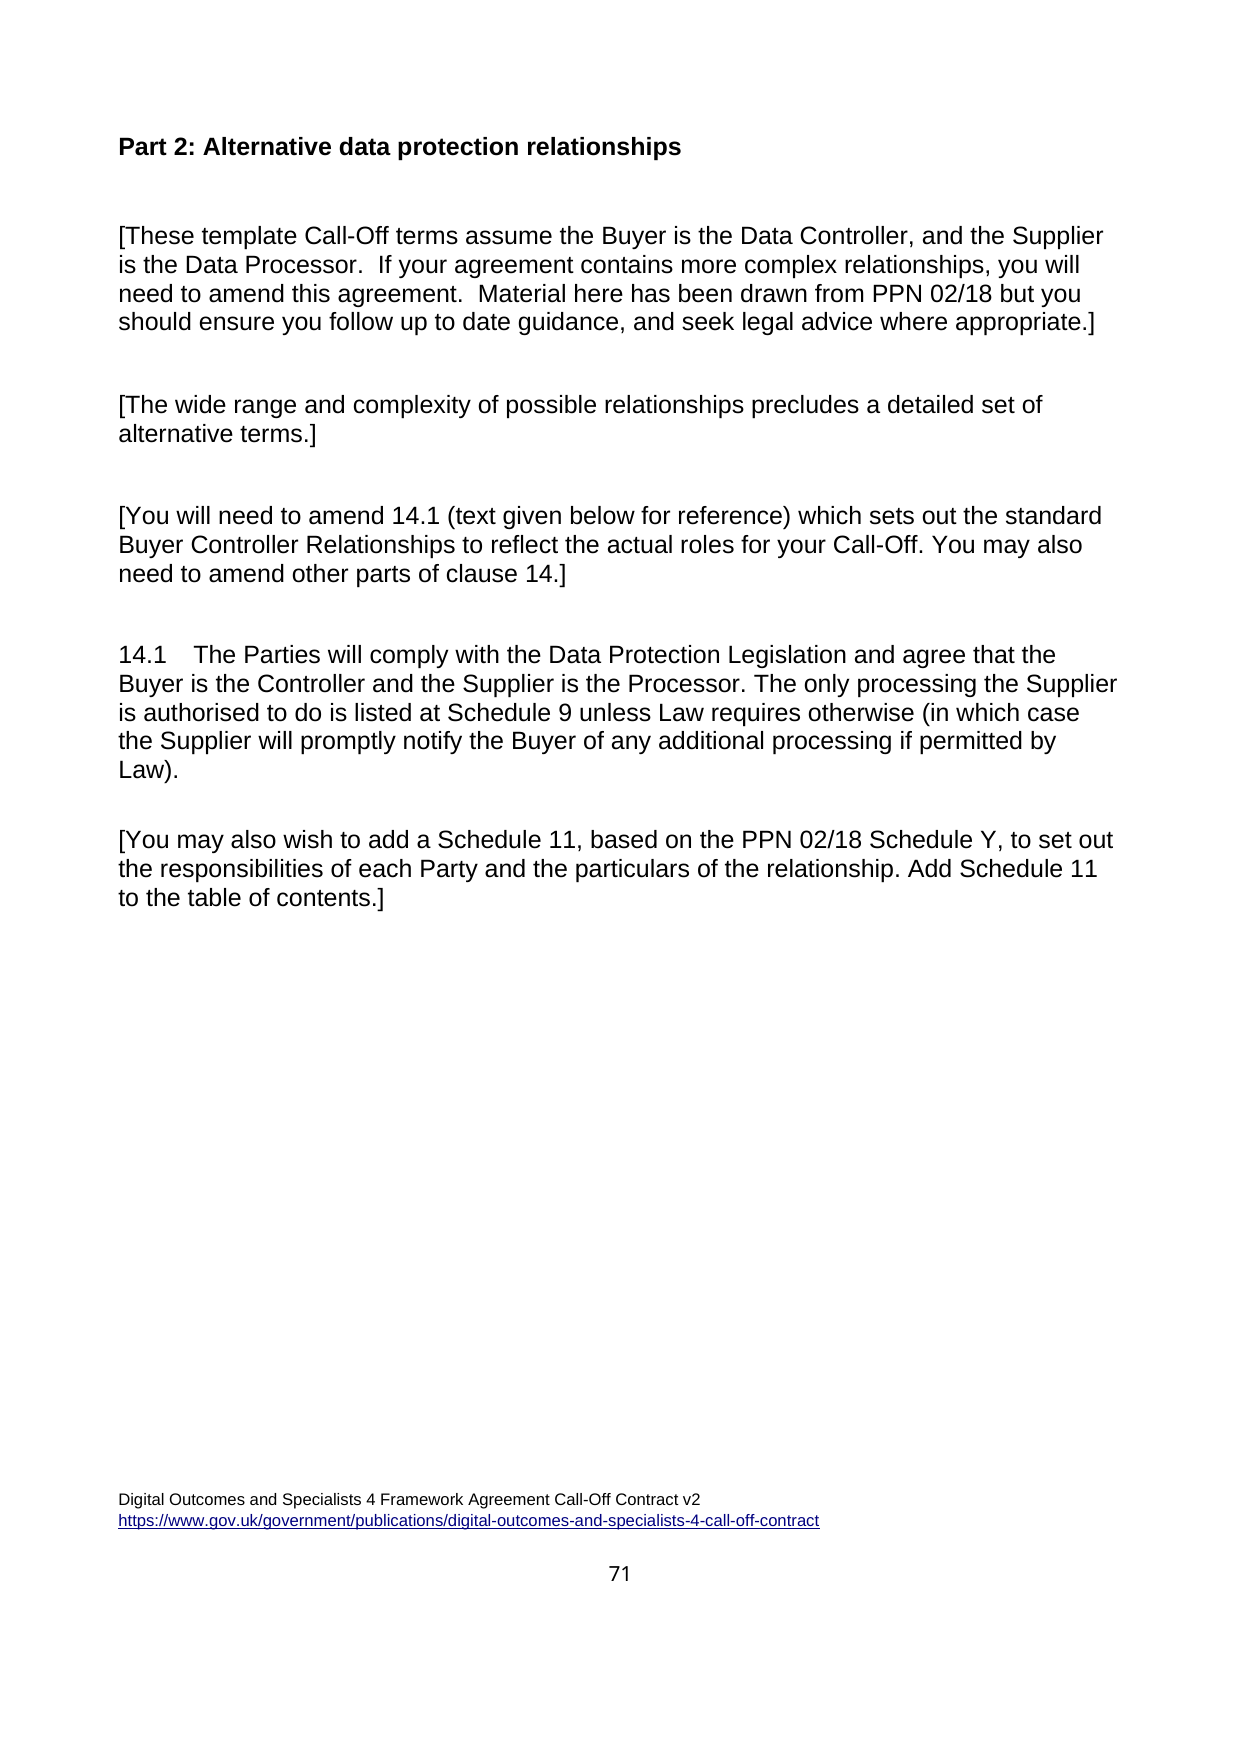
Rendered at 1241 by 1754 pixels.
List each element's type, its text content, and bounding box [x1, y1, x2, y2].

text [You may also wish to add a Schedule 11, based on the PPN 02/18 Schedule Y, to set out the responsibilities of each Party and the particulars of the relationship. Add Schedule 11 to the table of contents.] [118, 825, 1122, 911]
text [These template Call-Off terms assume the Buyer is the Data Controller, and the Supplier is the Data Processor. If your agreement contains more complex relationships, you will need to amend this agreement. Material here has been drawn from PPN 02/18 but you should ensure you follow up to date guidance, and seek legal advice where appropriate.] [118, 221, 1122, 336]
text [You will need to amend 14.1 (text given below for reference) which sets out the standard Buyer Controller Relationships to reflect the actual roles for your Call-Off. You may also need to amend other parts of clause 14.] [118, 501, 1122, 587]
text Part 2: Alternative data protection relationships [118, 132, 1122, 161]
text [The wide range and complexity of possible relationships precludes a detailed set of alternative terms.] [118, 390, 1122, 447]
text 14.1 The Parties will comply with the Data Protection Legislation and agree that the Buyer is the Controller and the Supplier is the Processor. The only processing the Supplier is authorised to do is listed at Schedule 9 unless Law requires otherwise (in which case the Supplier will promptly notify the Buyer of any additional processing if permitted by Law). [118, 640, 1122, 784]
